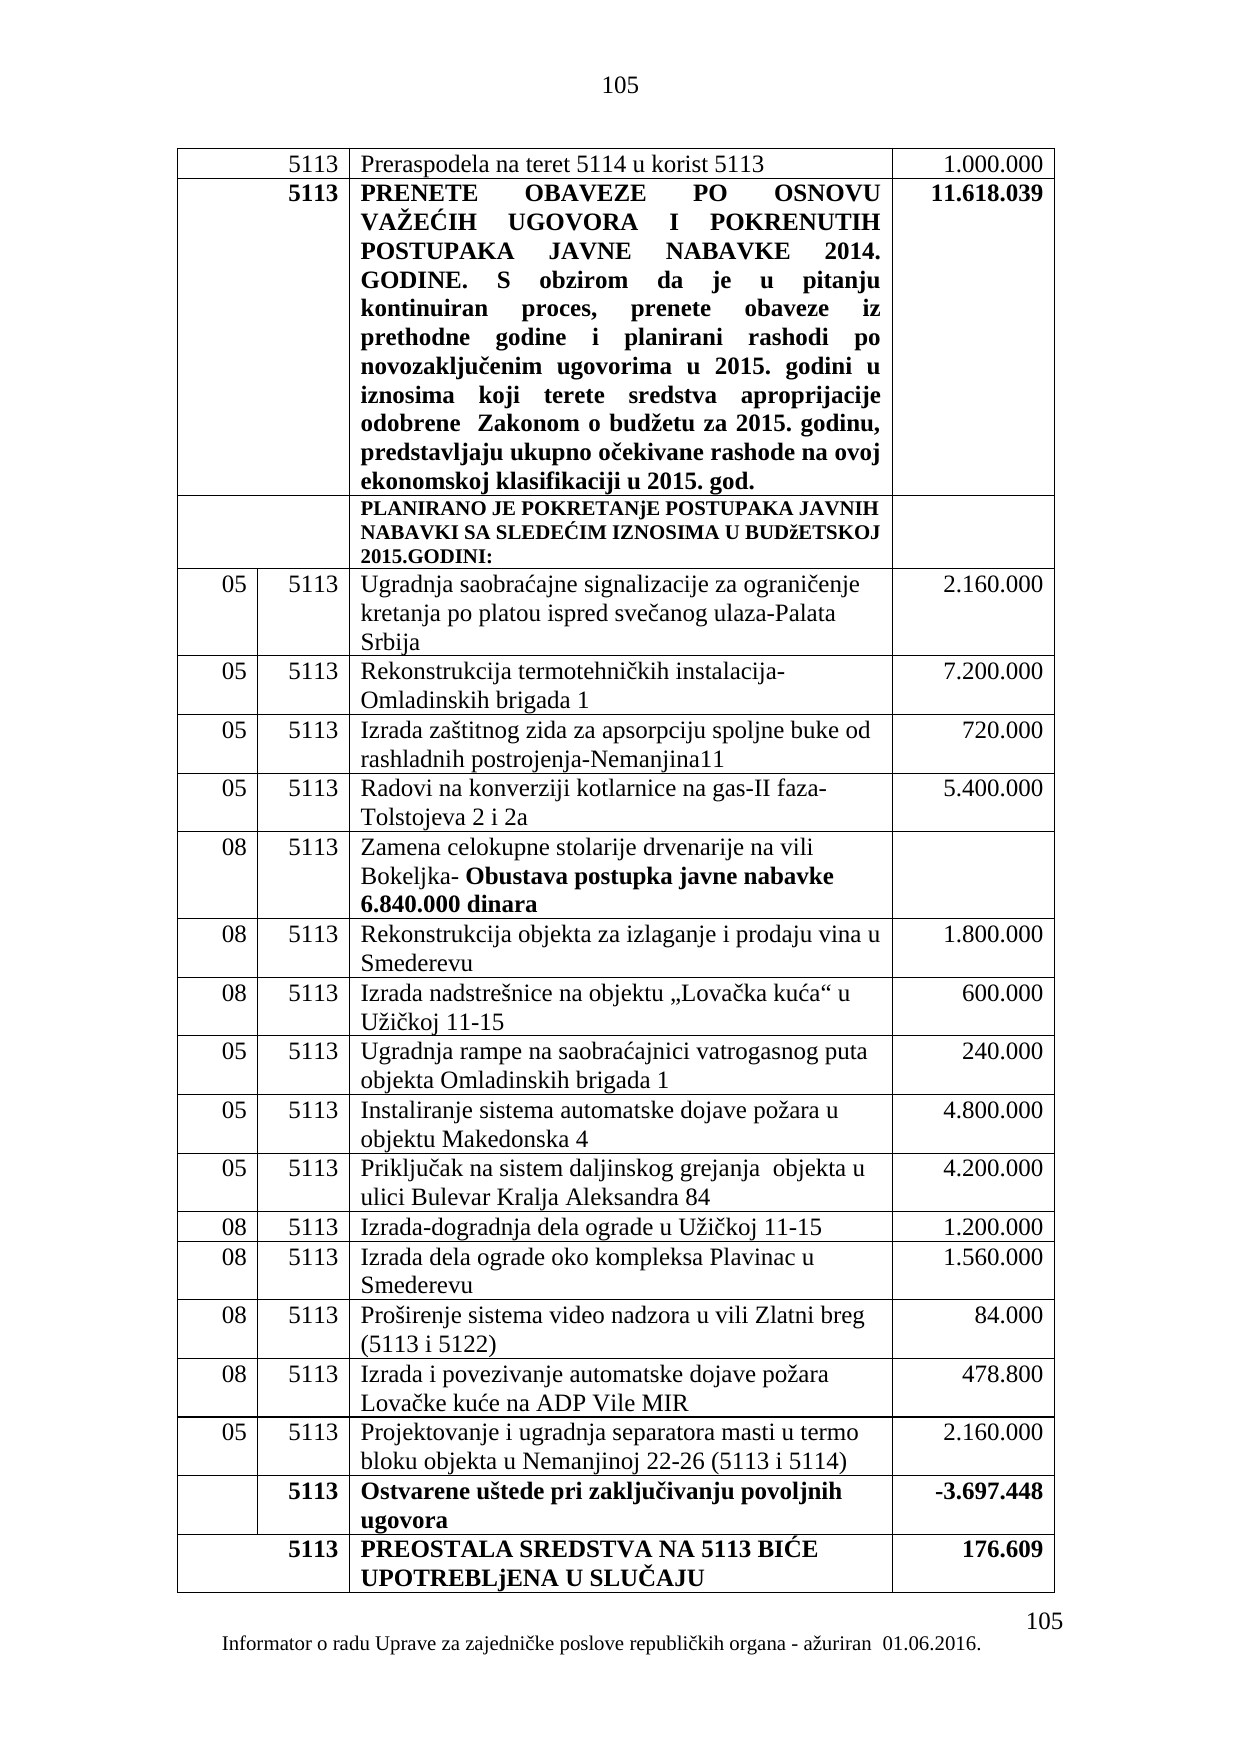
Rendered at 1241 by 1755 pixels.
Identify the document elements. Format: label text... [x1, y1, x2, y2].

table_cell Ugradnja rampe na saobraćajnici vatrogasnog puta objekta Omladinskih brigada 1 [350, 1036, 892, 1094]
table_cell Preraspodela na teret 5114 u korist 5113 [350, 149, 892, 177]
table_cell 1.200.000 [893, 1212, 1054, 1241]
table_cell Izrada zaštitnog zida za apsorpciju spolјne buke od rashladnih postrojenja-Nemanjina11 [350, 715, 892, 772]
table_cell 5113 [258, 1476, 349, 1533]
table_cell Priklјučak na sistem dalјinskog grejanja objekta u ulici Bulevar Kralјa Aleksandra 84 [350, 1154, 892, 1211]
table_cell 600.000 [893, 978, 1054, 1035]
table_cell Izrada dela ograde oko kompleksa Plavinac u Smederevu [350, 1242, 892, 1299]
table_cell 5113 [258, 774, 349, 831]
table_cell 2.160.000 [893, 569, 1054, 655]
table_cell -3.697.448 [893, 1476, 1054, 1533]
table_cell 1.560.000 [893, 1242, 1054, 1299]
table_cell 08 [178, 832, 257, 918]
table_cell Ugradnja saobraćajne signalizacije za ograničenje kretanja po platou ispred svečanog ulaza-Palata Srbija [350, 569, 892, 655]
table_cell 5113 [258, 1242, 349, 1299]
table_cell 5113 [258, 1036, 349, 1094]
table_cell 5113 [258, 715, 349, 772]
table_cell 1.800.000 [893, 919, 1054, 977]
table_cell 5113 [258, 1359, 349, 1416]
table_cell 5113 [258, 832, 349, 918]
table_cell 05 [178, 715, 257, 772]
table_cell 2.160.000 [893, 1418, 1054, 1475]
table_cell 478.800 [893, 1359, 1054, 1416]
table_cell 08 [178, 1212, 257, 1241]
table_cell 1.000.000 [893, 149, 1054, 177]
table_cell 5113 [178, 1535, 349, 1592]
table_cell [178, 1476, 257, 1533]
table_cell 176.609 [893, 1535, 1054, 1592]
table_cell 5113 [258, 1212, 349, 1241]
table_cell Izrada-dogradnja dela ograde u Užičkoj 11-15 [350, 1212, 892, 1241]
table_cell 08 [178, 978, 257, 1035]
table_cell 05 [178, 1036, 257, 1094]
table_cell Ostvarene uštede pri zaklјučivanju povolјnih ugovora [350, 1476, 892, 1533]
table_cell 05 [178, 774, 257, 831]
table_cell 240.000 [893, 1036, 1054, 1094]
table_cell 5113 [258, 1154, 349, 1211]
table_cell 5113 [258, 656, 349, 714]
table_cell 7.200.000 [893, 656, 1054, 714]
table_cell 5113 [178, 149, 349, 177]
table_cell 11.618.039 [893, 179, 1054, 495]
table_cell 5113 [258, 1095, 349, 1152]
table_cell Rekonstrukcija termotehničkih instalacija-Omladinskih brigada 1 [350, 656, 892, 714]
table_cell 05 [178, 569, 257, 655]
table_cell 05 [178, 1095, 257, 1152]
table_cell 720.000 [893, 715, 1054, 772]
table_cell Projektovanje i ugradnja separatora masti u termo bloku objekta u Nemanjinoj 22-26 (5113 i 5114) [350, 1418, 892, 1475]
table_cell 08 [178, 1359, 257, 1416]
table_cell Radovi na konverziji kotlarnice na gas-II faza-Tolstojeva 2 i 2a [350, 774, 892, 831]
table_cell 84.000 [893, 1300, 1054, 1358]
table_cell 5113 [178, 179, 349, 495]
table_cell [178, 496, 349, 568]
table_cell 5.400.000 [893, 774, 1054, 831]
table_cell 08 [178, 1300, 257, 1358]
table_cell 5113 [258, 1418, 349, 1475]
table_cell 4.200.000 [893, 1154, 1054, 1211]
table_cell [893, 832, 1054, 918]
table_cell 5113 [258, 1300, 349, 1358]
table_cell Rekonstrukcija objekta za izlaganje i prodaju vina u Smederevu [350, 919, 892, 977]
table_cell PREOSTALA SREDSTVA NA 5113 BIĆE UPOTREBLjENA U SLUČAJU [350, 1535, 892, 1592]
table_cell 08 [178, 919, 257, 977]
table_cell 05 [178, 1418, 257, 1475]
table_cell 05 [178, 1154, 257, 1211]
table_cell Proširenje sistema video nadzora u vili Zlatni breg (5113 i 5122) [350, 1300, 892, 1358]
table_cell 08 [178, 1242, 257, 1299]
table_cell 05 [178, 656, 257, 714]
table_cell PRENETE OBAVEZE PO OSNOVU VAŽEĆIH UGOVORA I POKRENUTIH POSTUPAKA JAVNE NABAVKE 2014. GODINE. S obzirom da je u pitanju kontinuiran proces, prenete obaveze iz prethodne godine i planirani rashodi po novozaklјučenim ugovorima u 2015. godini u iznosima koji terete sredstva aproprijacije odobrene Zakonom o budžetu za 2015. godinu, predstavlјaju ukupno očekivane rashode na ovoj ekonomskoj klasifikaciji u 2015. god. [350, 179, 892, 495]
table_cell 4.800.000 [893, 1095, 1054, 1152]
table_cell Zamena celokupne stolarije drvenarije na vili Bokelјka- Obustava postupka javne nabavke 6.840.000 dinara [350, 832, 892, 918]
table_cell 5113 [258, 978, 349, 1035]
table_cell [893, 496, 1054, 568]
table_cell 5113 [258, 919, 349, 977]
table_cell PLANIRANO JE POKRETANјE POSTUPAKA JAVNIH NABAVKI SA SLEDEĆIM IZNOSIMA U BUDžETSKOJ 2015.GODINI: [350, 496, 892, 568]
table_cell 5113 [258, 569, 349, 655]
table_cell Izrada nadstrešnice na objektu „Lovačka kuća“ u Užičkoj 11-15 [350, 978, 892, 1035]
table_cell Instaliranje sistema automatske dojave požara u objektu Makedonska 4 [350, 1095, 892, 1152]
table_cell Izrada i povezivanje automatske dojave požara Lovačke kuće na ADP Vile MIR [350, 1359, 892, 1416]
